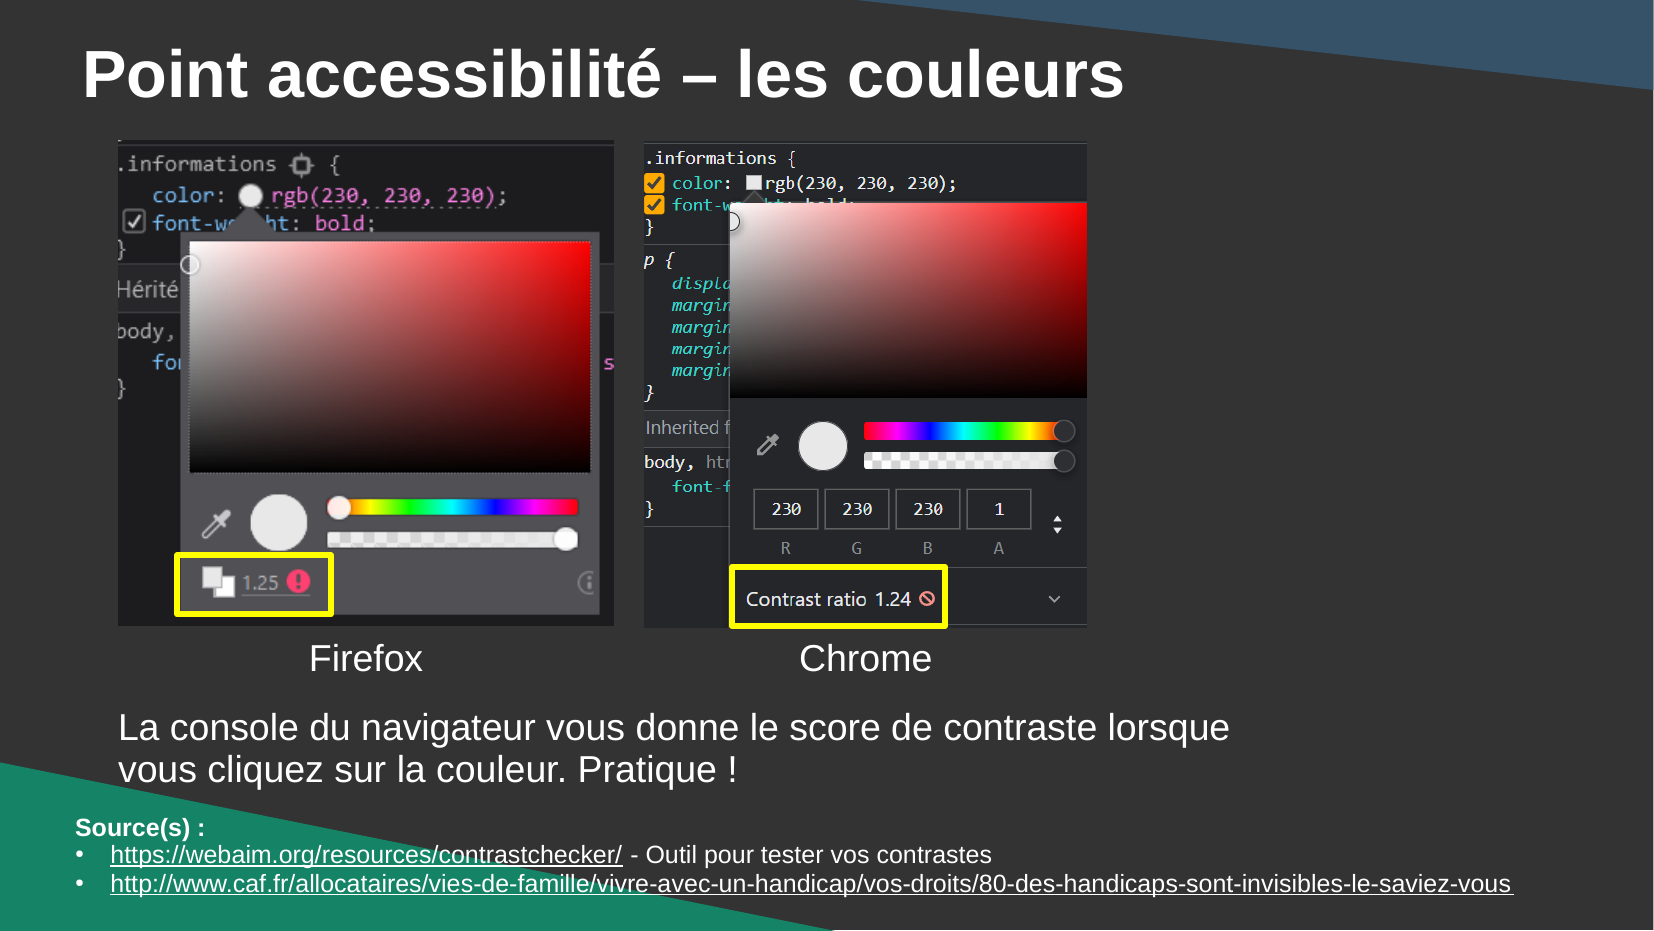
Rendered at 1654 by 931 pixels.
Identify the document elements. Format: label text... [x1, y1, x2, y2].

title Firefox [118, 637, 615, 686]
picture [644, 141, 1087, 628]
text_box [856, 0, 1654, 91]
picture [118, 140, 614, 626]
text_box [0, 762, 211, 931]
title Chrome [644, 637, 1087, 686]
picture [735, 570, 942, 623]
title Point accessibilité – les couleurs [82, 37, 1571, 122]
title La console du navigateur vous donne le score de contraste lorsque vous cliquez sur la couleur. Pratique ! [118, 706, 1262, 804]
text_box Source(s) : https://webaim.org/resources/contrastchecker/ - Outil pour tester vos contrastes http://www.caf.fr/allocataires/vies-de-famille/vivre-avec-un-handicap/vos-droits/80-des-handicaps-sont-invisibles-le-saviez-vous [60, 805, 1546, 931]
